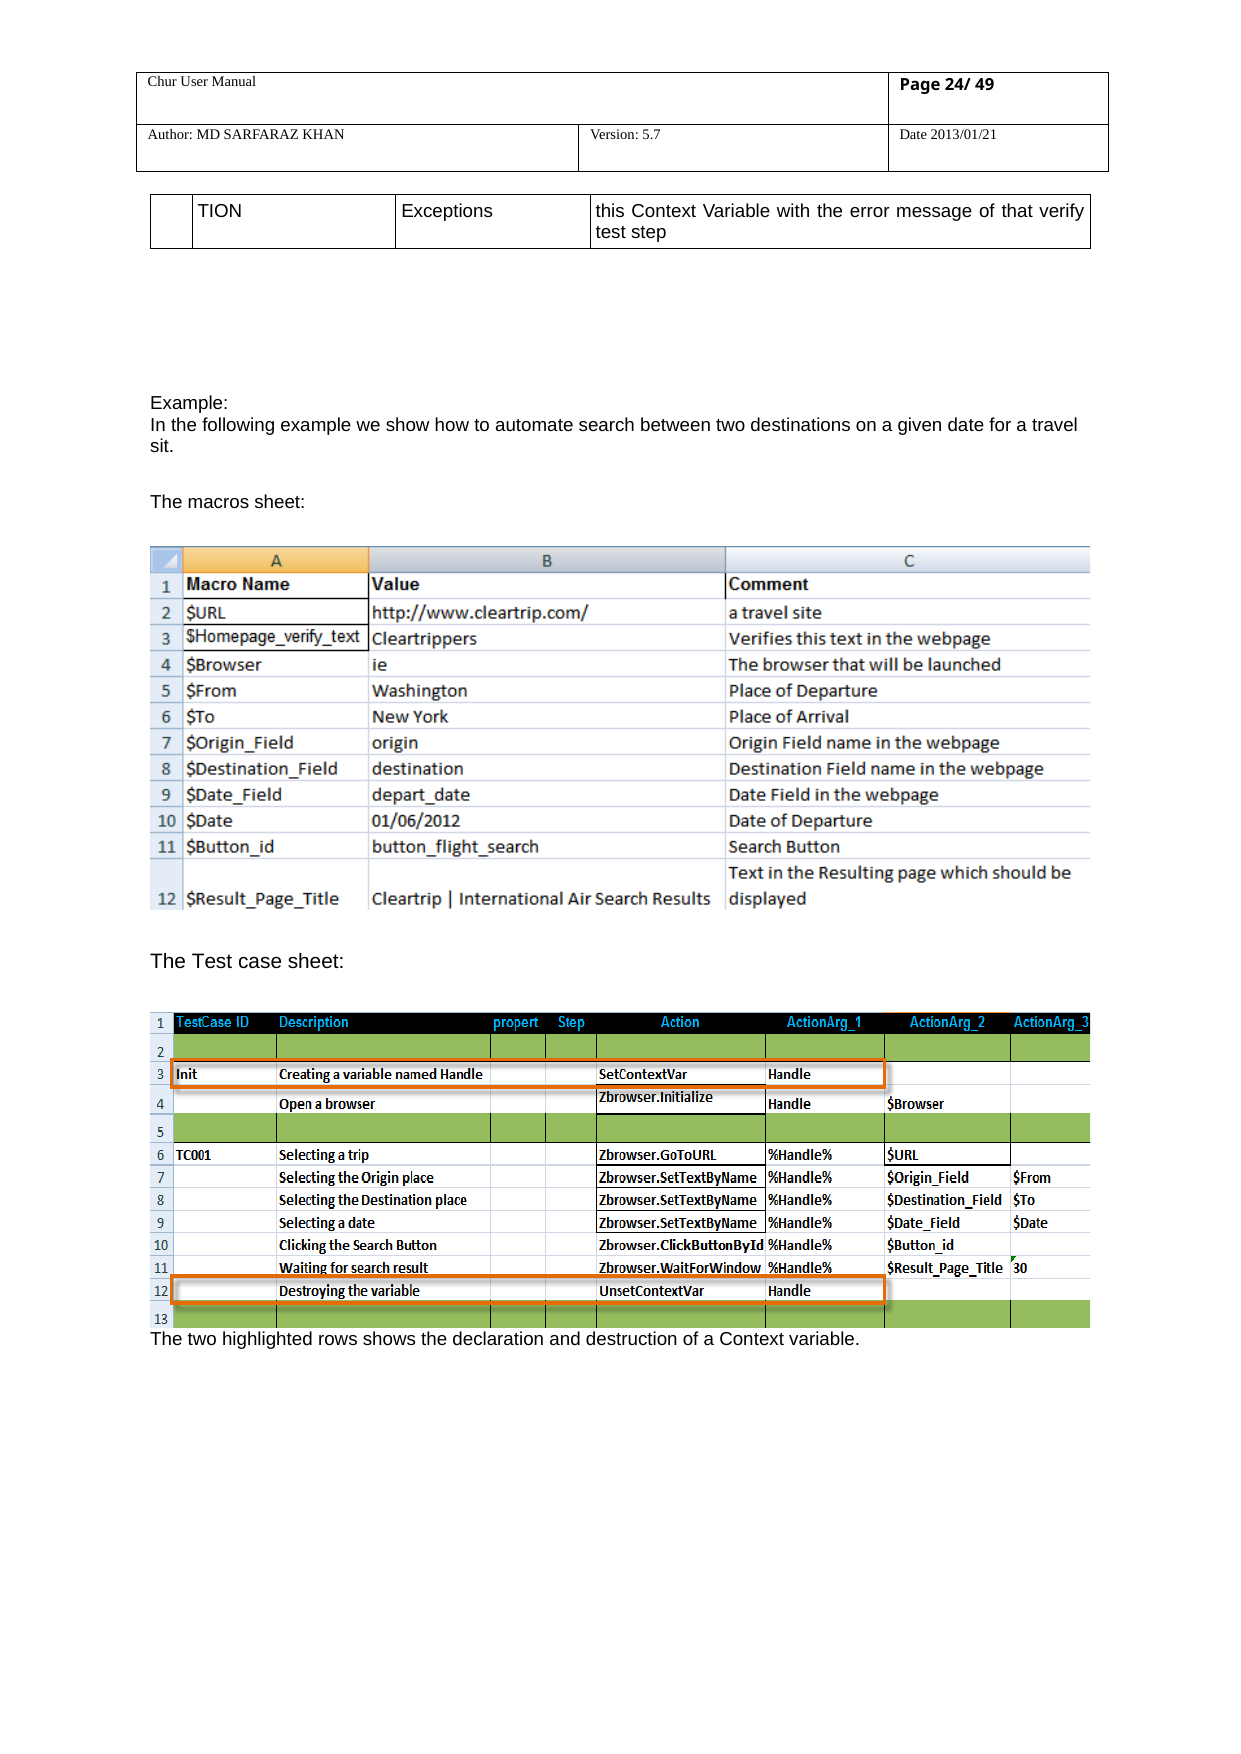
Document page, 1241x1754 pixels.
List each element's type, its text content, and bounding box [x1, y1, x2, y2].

table_cell [151, 195, 192, 248]
table_cell TION [193, 195, 395, 248]
text Example: [150, 392, 1090, 414]
text The Test case sheet: [150, 949, 1090, 973]
text In the following example we show how to automate search between two destinations on a given date for a travel sit. [150, 414, 1090, 457]
table_cell this Context Variable with the error message of that verify test step [591, 195, 1090, 248]
table_cell Exceptions [396, 195, 590, 248]
text The macros sheet: [150, 491, 1090, 512]
text The two highlighted rows shows the declaration and destruction of a Context variable. [150, 1328, 1090, 1349]
picture [150, 1012, 1091, 1328]
picture [150, 546, 1091, 910]
